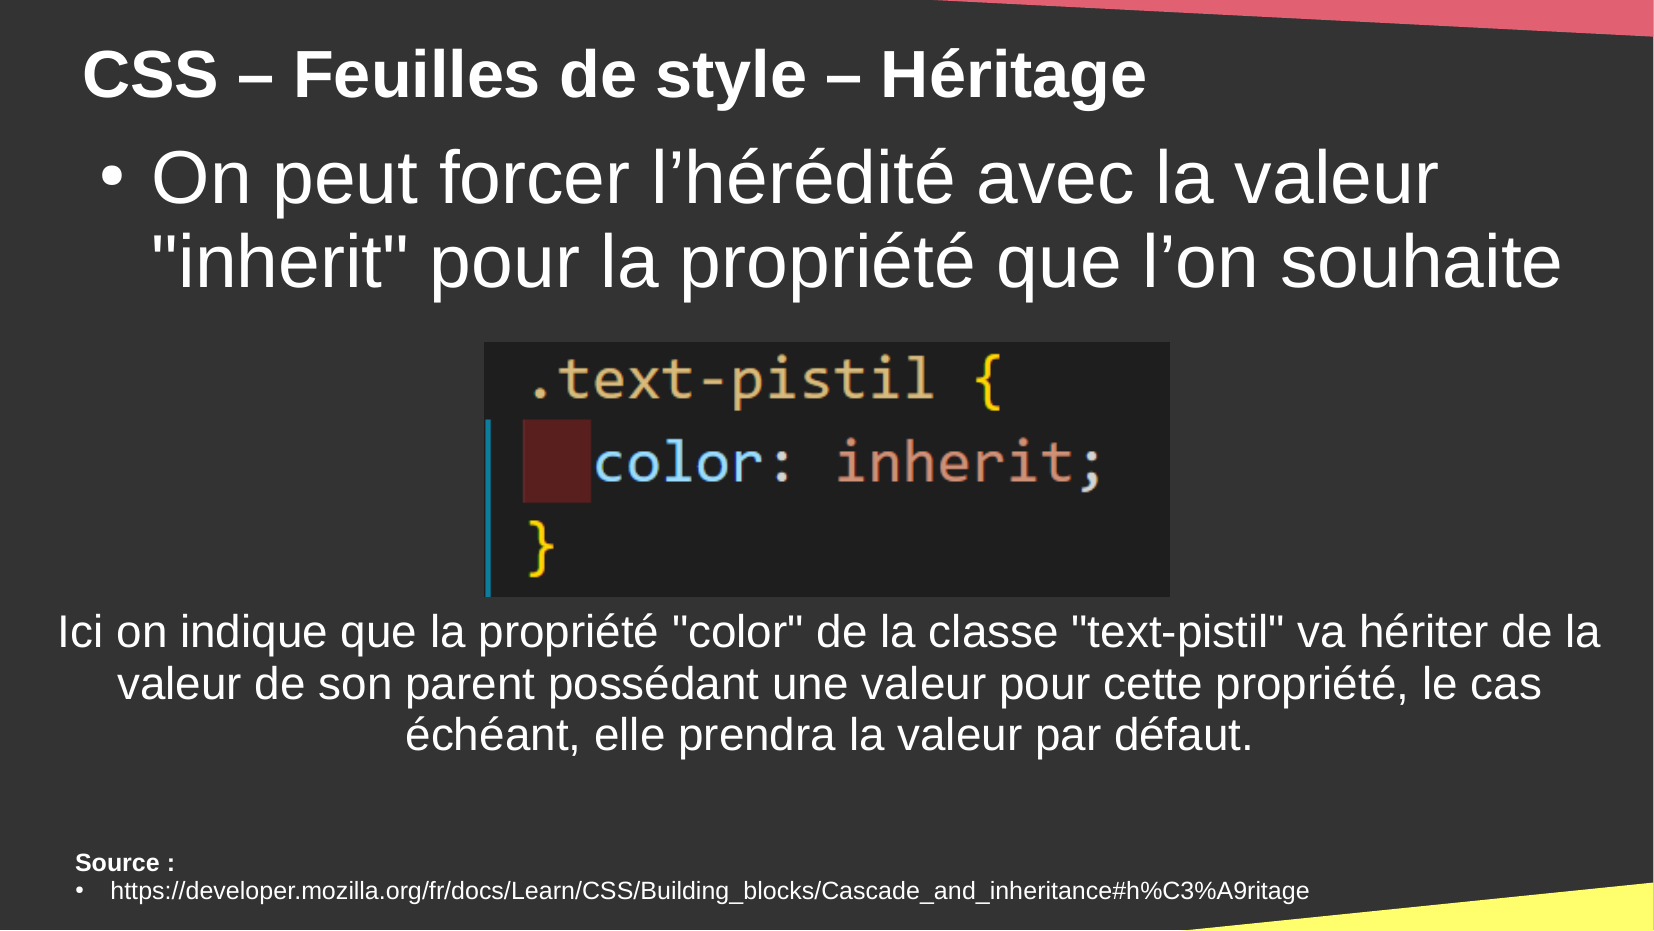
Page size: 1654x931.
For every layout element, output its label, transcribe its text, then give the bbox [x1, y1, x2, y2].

list On peut forcer l’hérédité avec la valeur "inherit" pour la propriété que l’on souhaite [80, 135, 1605, 319]
text_box [933, 0, 1654, 37]
text_box Source : https://developer.mozilla.org/fr/docs/Learn/CSS/Building_blocks/Cascade_and_inheritance#h%C3%A9ritage [60, 841, 1546, 913]
title CSS – Feuilles de style – Héritage [82, 37, 1571, 122]
text_box Ici on indique que la propriété "color" de la classe "text-pistil" va hériter de la valeur de son parent possédant une valeur pour cette propriété, le cas échéant, elle prendra la valeur par défaut. [35, 599, 1625, 768]
text_box [1178, 882, 1654, 931]
picture [484, 342, 1170, 597]
